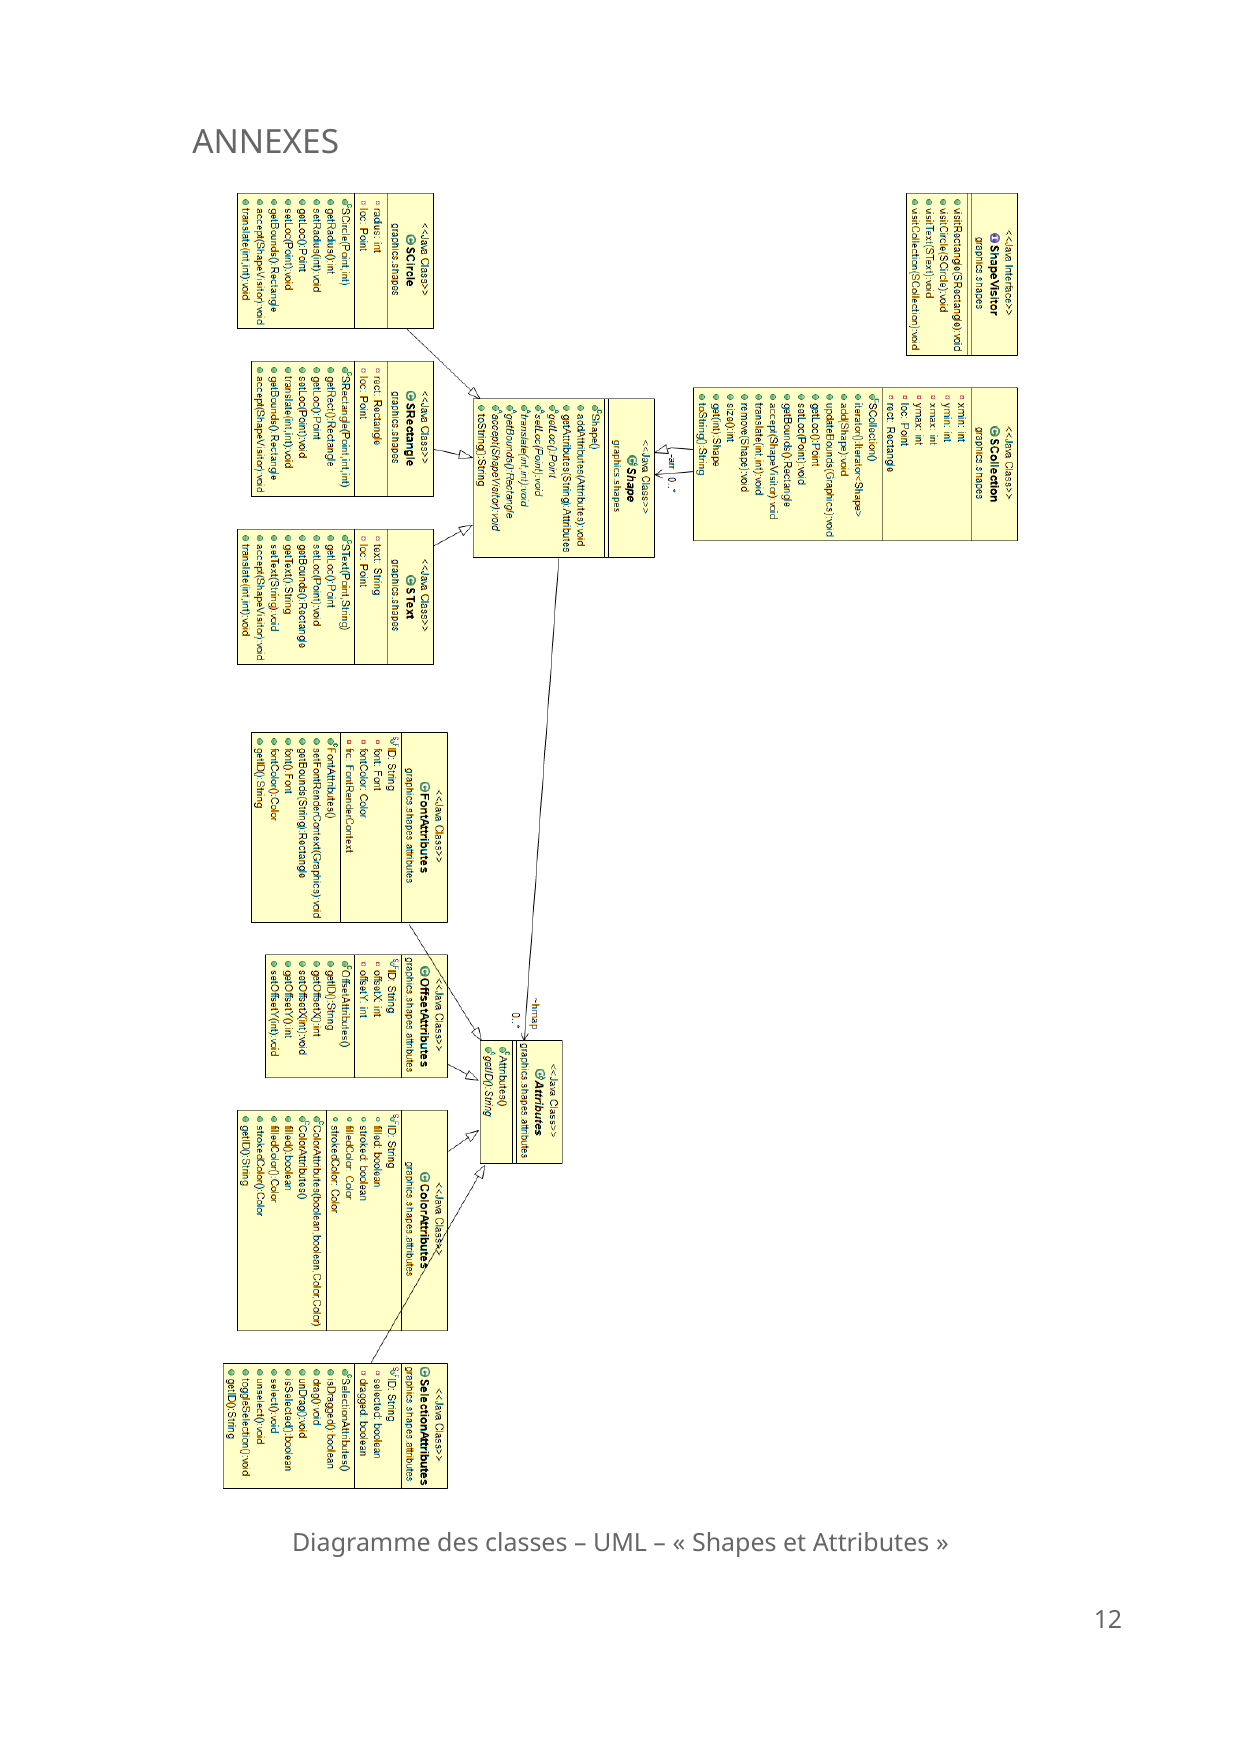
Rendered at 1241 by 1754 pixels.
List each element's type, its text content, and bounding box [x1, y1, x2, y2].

picture [220, 191, 1020, 1491]
text Diagramme des classes – UML – « Shapes et Attributes » [118, 1524, 1122, 1558]
text ANNEXES [118, 118, 1122, 163]
